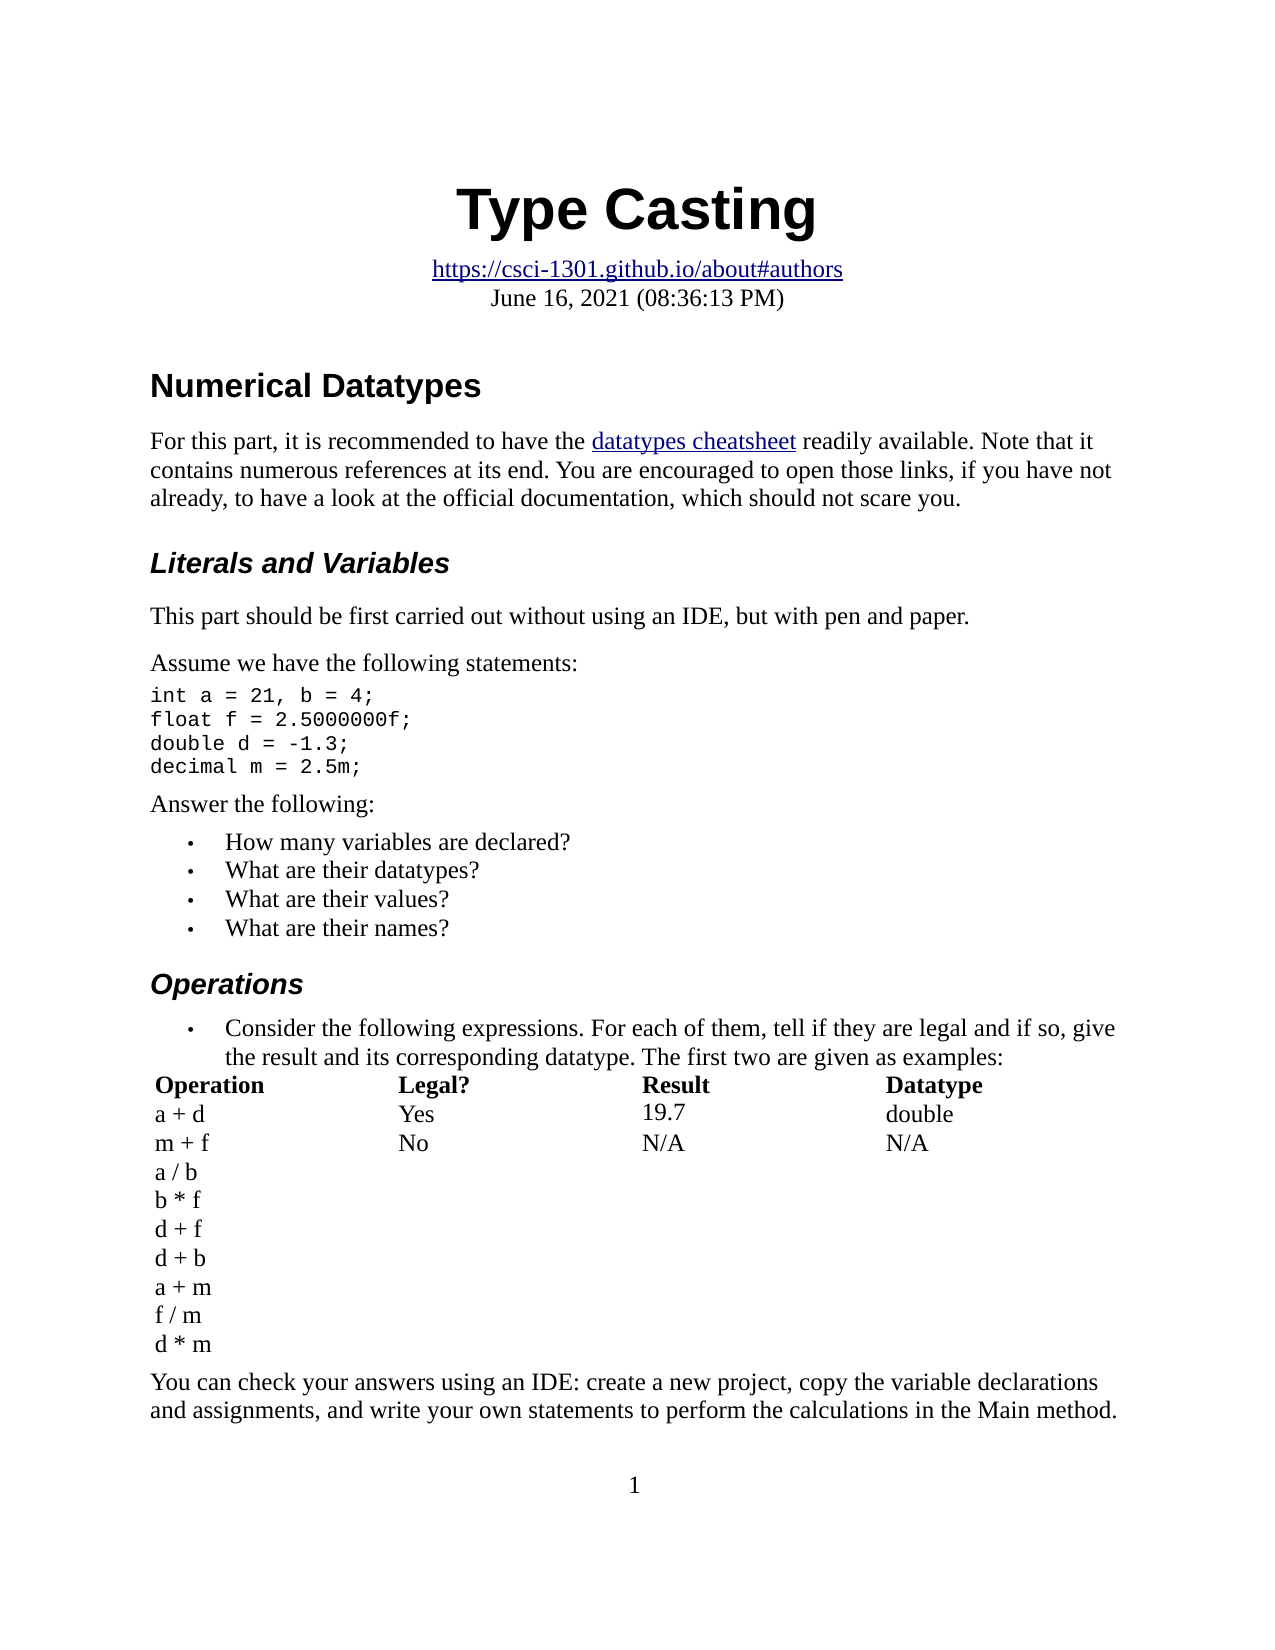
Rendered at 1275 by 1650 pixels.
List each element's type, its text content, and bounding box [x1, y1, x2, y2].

table_cell [638, 1157, 881, 1185]
table_cell d * m [150, 1329, 394, 1358]
table_cell N/A [638, 1128, 881, 1157]
table_cell d + f [150, 1214, 394, 1243]
table_cell [394, 1157, 637, 1185]
table_cell a + d [150, 1099, 394, 1128]
table_cell f / m [150, 1300, 394, 1329]
table_cell [881, 1329, 1125, 1358]
text https://csci-1301.github.io/about#authors [150, 254, 1125, 283]
table_cell [638, 1185, 881, 1214]
text int a = 21, b = 4; [150, 686, 1125, 709]
table_cell N/A [881, 1128, 1125, 1157]
text decimal m = 2.5m; [150, 756, 1125, 780]
table_cell [394, 1214, 637, 1243]
text double d = -1.3; [150, 733, 1125, 756]
table_cell [394, 1329, 637, 1358]
list What are their names? [187, 913, 1125, 942]
table_cell [638, 1243, 881, 1272]
table_cell [638, 1214, 881, 1243]
table_cell [881, 1300, 1125, 1329]
subtitle Operations [150, 967, 1125, 1000]
table_cell Yes [394, 1099, 637, 1128]
text Assume we have the following statements: [150, 648, 1125, 677]
list How many variables are declared? [187, 827, 1125, 856]
table_cell [881, 1185, 1125, 1214]
list What are their datatypes? [187, 856, 1125, 884]
table_header Operation [150, 1070, 394, 1099]
text For this part, it is recommended to have the datatypes cheatsheet readily available. Note that it contains numerous references at its end. You are encouraged to open those links, if you have not already, to have a look at the official documentation, which should not scare you. [150, 426, 1125, 512]
table_cell [394, 1185, 637, 1214]
text You can check your answers using an IDE: create a new project, copy the variable declarations and assignments, and write your own statements to perform the calculations in the Main method. [150, 1367, 1125, 1424]
table_cell [638, 1329, 881, 1358]
table_cell double [881, 1099, 1125, 1128]
list Consider the following expressions. For each of them, tell if they are legal and if so, give the result and its corresponding datatype. The first two are given as examples: [187, 1013, 1125, 1070]
table_cell a / b [150, 1157, 394, 1185]
table_header Result [638, 1070, 881, 1099]
text float f = 2.5000000f; [150, 709, 1125, 733]
text June 16, 2021 (08:36:13 PM) [150, 283, 1125, 312]
table_cell [881, 1272, 1125, 1300]
subtitle Numerical Datatypes [150, 366, 1125, 404]
table_cell [394, 1272, 637, 1300]
table_header Legal? [394, 1070, 637, 1099]
subtitle Literals and Variables [150, 546, 1125, 580]
table_cell [638, 1099, 881, 1128]
list What are their values? [187, 884, 1125, 913]
table_cell [881, 1243, 1125, 1272]
table_cell a + m [150, 1272, 394, 1300]
text Answer the following: [150, 789, 1125, 818]
table_cell [394, 1300, 637, 1329]
table_cell [394, 1243, 637, 1272]
table_cell [638, 1272, 881, 1300]
table_cell [881, 1157, 1125, 1185]
table_cell b * f [150, 1185, 394, 1214]
title Type Casting [150, 175, 1125, 242]
table_cell [638, 1300, 881, 1329]
text This part should be first carried out without using an IDE, but with pen and paper. [150, 601, 1125, 630]
table_cell [881, 1214, 1125, 1243]
table_cell d + b [150, 1243, 394, 1272]
table_header Datatype [881, 1070, 1125, 1099]
table_cell m + f [150, 1128, 394, 1157]
table_cell No [394, 1128, 637, 1157]
